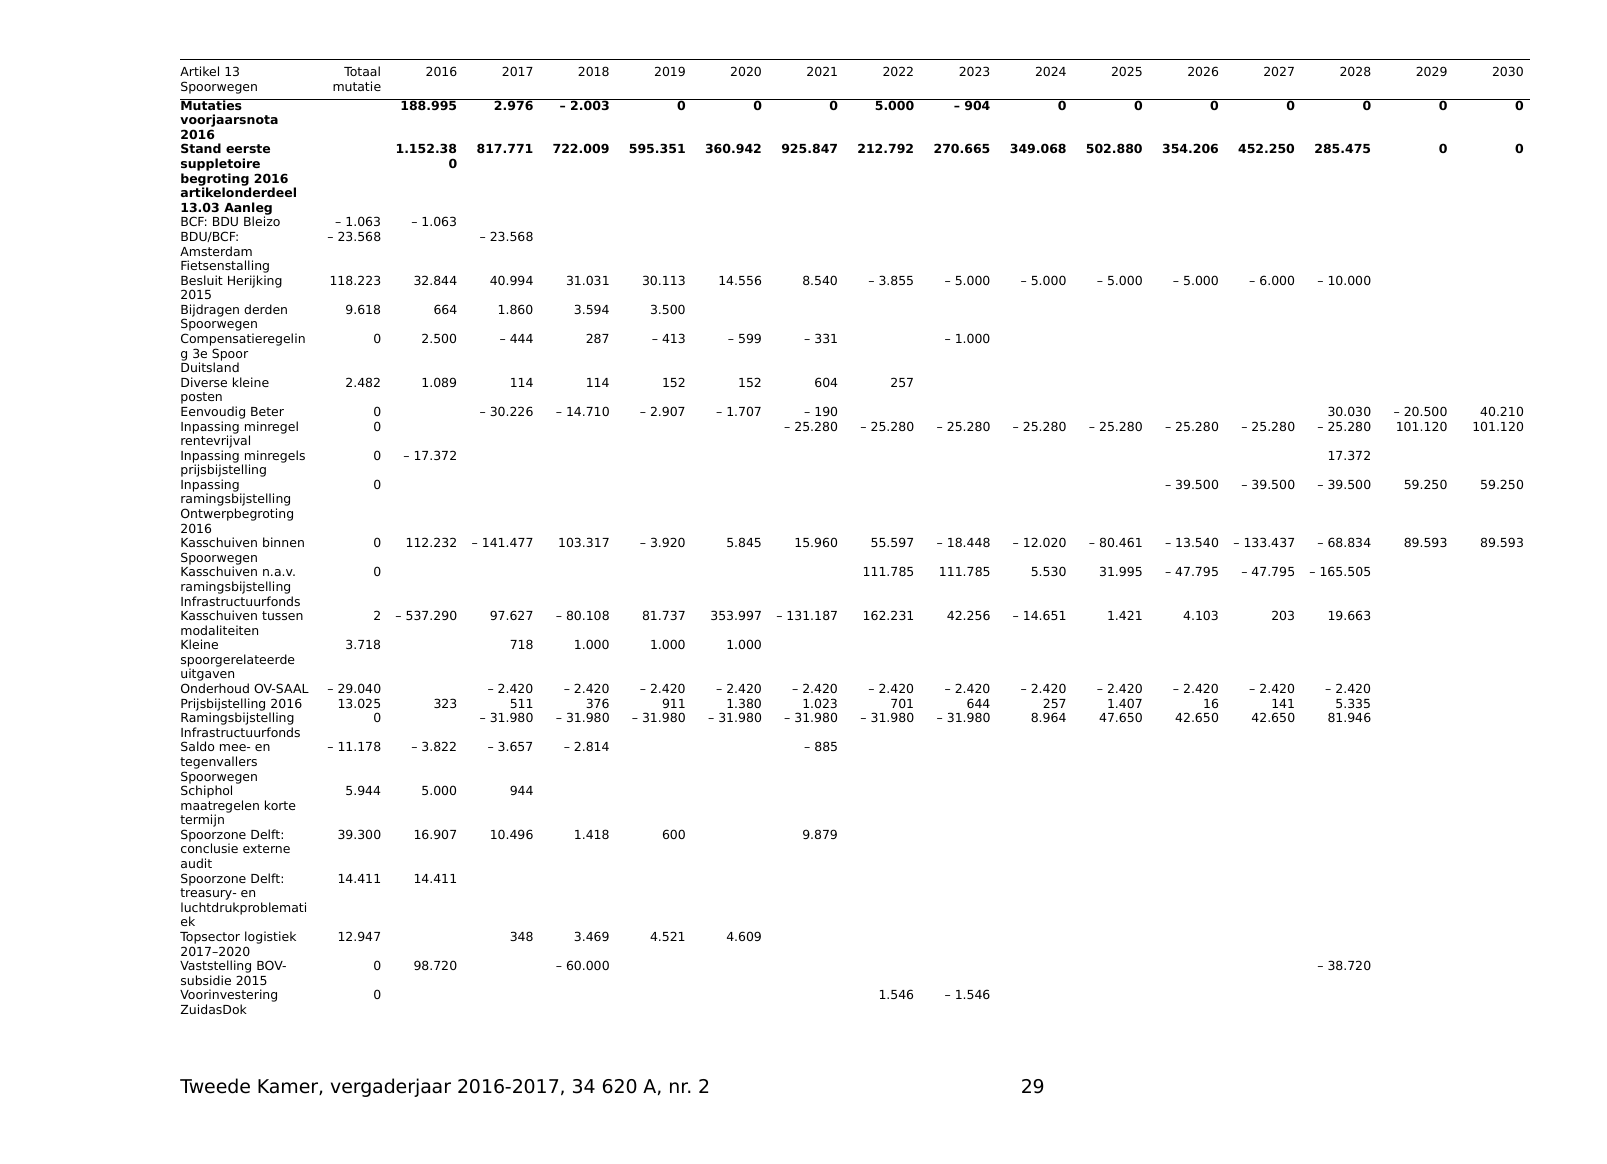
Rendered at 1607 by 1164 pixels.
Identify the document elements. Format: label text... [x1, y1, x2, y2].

table_cell [1149, 230, 1224, 274]
table_cell [1149, 740, 1224, 784]
table_cell 55.597 [844, 536, 920, 565]
table_cell [920, 405, 996, 419]
table_cell 89.593 [1453, 536, 1529, 565]
table_cell 0 [1377, 143, 1453, 215]
table_cell 1.407 [1072, 697, 1148, 711]
table_cell – 2.420 [1072, 682, 1148, 697]
table_cell [920, 638, 996, 682]
table_cell – 141.477 [463, 536, 539, 565]
table_cell 59.250 [1377, 478, 1453, 536]
table_cell – 2.420 [539, 682, 615, 697]
table_cell [1149, 784, 1224, 828]
table_cell 1.421 [1072, 609, 1148, 638]
table_cell Inpassing ramingsbijstelling Ontwerpbegroting 2016 [180, 478, 311, 536]
table_cell [463, 988, 539, 1017]
table_cell – 38.720 [1301, 959, 1377, 988]
table_cell [1225, 638, 1301, 682]
table_cell [996, 872, 1072, 930]
table_cell [844, 828, 920, 872]
table_cell [463, 872, 539, 930]
table_cell [844, 930, 920, 959]
table_cell [691, 230, 768, 274]
table_cell – 39.500 [1149, 478, 1224, 536]
table_cell 817.771 [463, 143, 539, 215]
table_cell – 3.657 [463, 740, 539, 784]
table_cell Kasschuiven n.a.v. ramingsbijstelling Infrastructuurfonds [180, 565, 311, 609]
table_cell [768, 784, 844, 828]
table_cell [1453, 230, 1529, 274]
table_cell [1072, 872, 1148, 930]
table_cell – 5.000 [996, 274, 1072, 303]
table_cell [1453, 274, 1529, 303]
table_cell [996, 740, 1072, 784]
table_cell [1072, 376, 1148, 405]
table_cell [1225, 449, 1301, 478]
table_cell – 68.834 [1301, 536, 1377, 565]
table_cell [1072, 303, 1148, 332]
table_cell [1149, 988, 1224, 1017]
table_cell [691, 872, 768, 930]
table_cell – 190 [768, 405, 844, 419]
table_cell 360.942 [691, 143, 768, 215]
table_cell 19.663 [1301, 609, 1377, 638]
table_cell 0 [311, 959, 387, 988]
table_cell [1072, 215, 1148, 230]
table_cell Besluit Herijking 2015 [180, 274, 311, 303]
table_cell [463, 478, 539, 536]
table_cell – 133.437 [1225, 536, 1301, 565]
table_header 2029 [1377, 60, 1453, 99]
table_cell 5.335 [1301, 697, 1377, 711]
table_cell [1149, 872, 1224, 930]
table_cell – 14.651 [996, 609, 1072, 638]
table_cell 32.844 [387, 274, 463, 303]
table_cell – 131.187 [768, 609, 844, 638]
table_cell [1301, 740, 1377, 784]
table_cell – 25.280 [1072, 420, 1148, 449]
table_cell – 23.568 [463, 230, 539, 274]
table_cell [1072, 332, 1148, 376]
table_header 2023 [920, 60, 996, 99]
table_cell Spoorzone Delft: conclusie externe audit [180, 828, 311, 872]
table_cell [1301, 638, 1377, 682]
table_cell Ramingsbijstelling Infrastructuurfonds [180, 711, 311, 740]
table_cell [1377, 303, 1453, 332]
table_cell 502.880 [1072, 143, 1148, 215]
table_cell [844, 784, 920, 828]
table_cell [1225, 332, 1301, 376]
table_cell 1.023 [768, 697, 844, 711]
table_cell – 2.420 [844, 682, 920, 697]
table_cell 944 [463, 784, 539, 828]
table_cell 348 [463, 930, 539, 959]
table_cell – 2.420 [996, 682, 1072, 697]
table_cell [1072, 405, 1148, 419]
table_cell 3.500 [615, 303, 691, 332]
table_cell [996, 959, 1072, 988]
table_cell 1.000 [615, 638, 691, 682]
table_cell [1377, 872, 1453, 930]
table_cell [844, 478, 920, 536]
table_cell – 13.540 [1149, 536, 1224, 565]
table_cell [1377, 697, 1453, 711]
table_cell [920, 740, 996, 784]
table_cell 14.411 [311, 872, 387, 930]
table_cell [1453, 332, 1529, 376]
table_cell 3.469 [539, 930, 615, 959]
table_cell [539, 215, 615, 230]
table_cell 664 [387, 303, 463, 332]
table_header 2030 [1453, 60, 1529, 99]
table_cell 270.665 [920, 143, 996, 215]
table_cell [1149, 930, 1224, 959]
table_cell 59.250 [1453, 478, 1529, 536]
table_cell 81.737 [615, 609, 691, 638]
table_cell [311, 143, 387, 215]
table_cell 0 [311, 478, 387, 536]
table_cell – 444 [463, 332, 539, 376]
table_cell [387, 420, 463, 449]
table_cell 0 [1301, 100, 1377, 142]
table_cell – 2.907 [615, 405, 691, 419]
table_cell Voorinvestering ZuidasDok [180, 988, 311, 1017]
table_cell – 2.003 [539, 100, 615, 142]
table_cell – 2.420 [691, 682, 768, 697]
table_cell 40.994 [463, 274, 539, 303]
table_cell 2 [311, 609, 387, 638]
table_header Totaal mutatie [311, 60, 387, 99]
table_cell [844, 449, 920, 478]
table_cell – 25.280 [844, 420, 920, 449]
table_cell – 165.505 [1301, 565, 1377, 609]
table_cell 1.000 [691, 638, 768, 682]
table_cell [691, 565, 768, 609]
table_cell [1453, 565, 1529, 609]
table_cell 0 [768, 100, 844, 142]
table_cell [615, 449, 691, 478]
table_cell 285.475 [1301, 143, 1377, 215]
table_header Artikel 13 Spoorwegen [180, 60, 311, 99]
table_cell [1225, 740, 1301, 784]
table_cell 718 [463, 638, 539, 682]
table_cell [1301, 930, 1377, 959]
table_cell [1072, 959, 1148, 988]
table_cell [1377, 376, 1453, 405]
table_cell – 2.420 [1225, 682, 1301, 697]
table_cell [1453, 872, 1529, 930]
table_cell 323 [387, 697, 463, 711]
table_cell 47.650 [1072, 711, 1148, 740]
table_cell 5.000 [844, 100, 920, 142]
table_cell [387, 988, 463, 1017]
table_cell 4.521 [615, 930, 691, 959]
table_cell – 25.280 [1149, 420, 1224, 449]
table_cell [1225, 405, 1301, 419]
table_header 2018 [539, 60, 615, 99]
table_cell 15.960 [768, 536, 844, 565]
table_cell [691, 740, 768, 784]
table_cell 212.792 [844, 143, 920, 215]
table_cell [1072, 828, 1148, 872]
table_header 2024 [996, 60, 1072, 99]
table_cell 152 [691, 376, 768, 405]
table_cell Bijdragen derden Spoorwegen [180, 303, 311, 332]
table_cell 452.250 [1225, 143, 1301, 215]
table_cell 103.317 [539, 536, 615, 565]
table_cell [691, 959, 768, 988]
table_cell 257 [844, 376, 920, 405]
table_cell [1301, 988, 1377, 1017]
table_cell BDU/BCF: Amsterdam Fietsenstalling [180, 230, 311, 274]
table_cell 17.372 [1301, 449, 1377, 478]
table_cell 349.068 [996, 143, 1072, 215]
table_cell [387, 565, 463, 609]
table_cell 604 [768, 376, 844, 405]
table_cell 353.997 [691, 609, 768, 638]
table_cell – 2.420 [463, 682, 539, 697]
table_cell [387, 478, 463, 536]
table_cell [1149, 332, 1224, 376]
table_cell [768, 638, 844, 682]
table_cell 162.231 [844, 609, 920, 638]
table_cell Eenvoudig Beter [180, 405, 311, 419]
table_cell [615, 959, 691, 988]
table_cell [1149, 405, 1224, 419]
table_cell 0 [1377, 100, 1453, 142]
table_cell [539, 988, 615, 1017]
table_cell [920, 303, 996, 332]
table_cell [1453, 784, 1529, 828]
table_cell [1301, 215, 1377, 230]
table_cell [387, 682, 463, 697]
table_cell 0 [615, 100, 691, 142]
table_cell 101.120 [1453, 420, 1529, 449]
table_cell 81.946 [1301, 711, 1377, 740]
table_cell Compensatieregeling 3e Spoor Duitsland [180, 332, 311, 376]
table_cell [1453, 638, 1529, 682]
table_cell [1149, 959, 1224, 988]
table_cell [1453, 609, 1529, 638]
table_cell [996, 828, 1072, 872]
table_cell 112.232 [387, 536, 463, 565]
table_cell [463, 565, 539, 609]
table_cell [1453, 449, 1529, 478]
table_cell [1377, 784, 1453, 828]
table_cell [1453, 303, 1529, 332]
table_cell BCF: BDU Bleizo [180, 215, 311, 230]
table_cell [463, 215, 539, 230]
table_cell – 2.420 [920, 682, 996, 697]
table_cell [691, 784, 768, 828]
table_cell [768, 930, 844, 959]
table_cell – 25.280 [920, 420, 996, 449]
table_cell [768, 230, 844, 274]
table_cell 30.030 [1301, 405, 1377, 419]
table_cell – 39.500 [1225, 478, 1301, 536]
table_cell – 25.280 [1301, 420, 1377, 449]
table_cell Saldo mee- en tegenvallers Spoorwegen [180, 740, 311, 784]
table_cell [539, 230, 615, 274]
table_cell [768, 959, 844, 988]
table_cell [920, 784, 996, 828]
table_cell Mutaties voorjaarsnota 2016 [180, 100, 311, 142]
table_cell – 5.000 [1072, 274, 1148, 303]
table_header 2016 [387, 60, 463, 99]
table_cell – 39.500 [1301, 478, 1377, 536]
table_cell [996, 405, 1072, 419]
table_cell – 12.020 [996, 536, 1072, 565]
table_cell – 80.108 [539, 609, 615, 638]
table_cell – 904 [920, 100, 996, 142]
table_cell [1377, 711, 1453, 740]
table_cell [996, 988, 1072, 1017]
table_cell [844, 405, 920, 419]
table_cell – 47.795 [1225, 565, 1301, 609]
table_cell [1377, 682, 1453, 697]
table_cell [539, 420, 615, 449]
table_cell [920, 478, 996, 536]
table_cell [615, 784, 691, 828]
table_header 2028 [1301, 60, 1377, 99]
table_header 2027 [1225, 60, 1301, 99]
table_cell [1377, 230, 1453, 274]
table_cell [1301, 230, 1377, 274]
table_cell [1225, 988, 1301, 1017]
table_cell 511 [463, 697, 539, 711]
table_cell [1149, 449, 1224, 478]
table_cell [1453, 215, 1529, 230]
table_cell [463, 959, 539, 988]
table_cell 4.103 [1149, 609, 1224, 638]
table_cell – 2.814 [539, 740, 615, 784]
table_cell [615, 565, 691, 609]
table_cell 0 [311, 536, 387, 565]
table_cell – 31.980 [539, 711, 615, 740]
table_cell [1072, 638, 1148, 682]
table_cell [920, 828, 996, 872]
table_cell 911 [615, 697, 691, 711]
table_cell [1149, 376, 1224, 405]
table_cell – 25.280 [768, 420, 844, 449]
table_cell 595.351 [615, 143, 691, 215]
table_cell 16 [1149, 697, 1224, 711]
table_cell [1072, 988, 1148, 1017]
table_header 2022 [844, 60, 920, 99]
table_cell – 3.920 [615, 536, 691, 565]
table_cell 5.000 [387, 784, 463, 828]
table_cell [844, 230, 920, 274]
table_cell Diverse kleine posten [180, 376, 311, 405]
table_cell 188.995 [387, 100, 463, 142]
table_cell 1.000 [539, 638, 615, 682]
table_cell [1453, 711, 1529, 740]
table_cell – 1.546 [920, 988, 996, 1017]
table_cell 42.650 [1149, 711, 1224, 740]
table_cell – 25.280 [996, 420, 1072, 449]
table_cell [691, 420, 768, 449]
table_cell 31.995 [1072, 565, 1148, 609]
table_header 2025 [1072, 60, 1148, 99]
table_cell 376 [539, 697, 615, 711]
table_cell [539, 478, 615, 536]
table_cell [615, 230, 691, 274]
table_cell 5.944 [311, 784, 387, 828]
table_cell [1225, 828, 1301, 872]
table_cell – 1.063 [387, 215, 463, 230]
table_cell [996, 449, 1072, 478]
table_cell 114 [539, 376, 615, 405]
table_cell [768, 478, 844, 536]
table_cell 0 [1072, 100, 1148, 142]
table_header 2017 [463, 60, 539, 99]
table_cell – 413 [615, 332, 691, 376]
table_cell 9.879 [768, 828, 844, 872]
table_cell – 10.000 [1301, 274, 1377, 303]
table_cell Topsector logistiek 2017–2020 [180, 930, 311, 959]
table_cell [844, 959, 920, 988]
table_cell – 31.980 [844, 711, 920, 740]
table_cell [996, 376, 1072, 405]
table_cell [1377, 332, 1453, 376]
table_cell 3.718 [311, 638, 387, 682]
table_cell [1225, 959, 1301, 988]
table_cell [1225, 376, 1301, 405]
table_cell [691, 478, 768, 536]
table_cell [1072, 230, 1148, 274]
table_cell [996, 332, 1072, 376]
table_cell [387, 711, 463, 740]
table_cell [1225, 872, 1301, 930]
table_cell [1377, 215, 1453, 230]
table_cell [1377, 988, 1453, 1017]
table_cell [920, 449, 996, 478]
table_cell Inpassing minregels prijsbijstelling [180, 449, 311, 478]
table_cell [996, 784, 1072, 828]
table_cell [1301, 872, 1377, 930]
table_cell 0 [1225, 100, 1301, 142]
table_cell – 3.822 [387, 740, 463, 784]
table_cell – 30.226 [463, 405, 539, 419]
table_cell 0 [311, 449, 387, 478]
table_cell 97.627 [463, 609, 539, 638]
table_cell 118.223 [311, 274, 387, 303]
table_cell [1301, 303, 1377, 332]
table_cell 0 [691, 100, 768, 142]
table_cell 287 [539, 332, 615, 376]
table_cell 0 [996, 100, 1072, 142]
table_cell [1301, 376, 1377, 405]
table_cell [1377, 609, 1453, 638]
table_cell [1377, 449, 1453, 478]
table_cell [1301, 332, 1377, 376]
table_cell – 2.420 [1301, 682, 1377, 697]
table_cell [844, 740, 920, 784]
table_cell 5.530 [996, 565, 1072, 609]
table_cell [844, 638, 920, 682]
table_cell 42.650 [1225, 711, 1301, 740]
table_cell – 31.980 [768, 711, 844, 740]
table_cell 111.785 [920, 565, 996, 609]
table_cell – 1.707 [691, 405, 768, 419]
table_cell 0 [311, 332, 387, 376]
table_cell 8.964 [996, 711, 1072, 740]
table_cell Vaststelling BOV-subsidie 2015 [180, 959, 311, 988]
table_cell [1453, 376, 1529, 405]
table_cell – 6.000 [1225, 274, 1301, 303]
table_cell [1149, 638, 1224, 682]
table_cell [615, 215, 691, 230]
table_cell [1072, 449, 1148, 478]
table_cell [920, 376, 996, 405]
table_cell [691, 988, 768, 1017]
table_cell 354.206 [1149, 143, 1224, 215]
table_cell 39.300 [311, 828, 387, 872]
table_cell – 599 [691, 332, 768, 376]
table_cell – 1.063 [311, 215, 387, 230]
table_cell [996, 230, 1072, 274]
table_cell 141 [1225, 697, 1301, 711]
table_cell 0 [311, 988, 387, 1017]
table_cell [539, 872, 615, 930]
table_cell 1.380 [691, 697, 768, 711]
table_cell [463, 449, 539, 478]
table_cell [1377, 740, 1453, 784]
table_cell Schiphol maatregelen korte termijn [180, 784, 311, 828]
table_cell – 5.000 [1149, 274, 1224, 303]
table_cell 4.609 [691, 930, 768, 959]
table_cell [768, 303, 844, 332]
table_cell [615, 478, 691, 536]
table_cell 42.256 [920, 609, 996, 638]
table_cell 0 [1149, 100, 1224, 142]
table_cell [1301, 784, 1377, 828]
table_cell [996, 303, 1072, 332]
table_cell [1377, 828, 1453, 872]
table_cell Stand eerste suppletoire begroting 2016 artikelonderdeel 13.03 Aanleg [180, 143, 311, 215]
table_cell – 29.040 [311, 682, 387, 697]
table_cell – 20.500 [1377, 405, 1453, 419]
table_cell Prijsbijstelling 2016 [180, 697, 311, 711]
table_cell [768, 872, 844, 930]
table_cell – 885 [768, 740, 844, 784]
table_cell 1.089 [387, 376, 463, 405]
table_cell [844, 872, 920, 930]
table_cell 722.009 [539, 143, 615, 215]
table_cell Spoorzone Delft: treasury- en luchtdrukproblematiek [180, 872, 311, 930]
table_cell 111.785 [844, 565, 920, 609]
table_cell [539, 449, 615, 478]
table_cell 30.113 [615, 274, 691, 303]
table_cell [1453, 988, 1529, 1017]
table_cell [996, 638, 1072, 682]
table_cell 14.556 [691, 274, 768, 303]
table_cell [1453, 682, 1529, 697]
table_cell – 2.420 [615, 682, 691, 697]
table_cell Inpassing minregel rentevrijval [180, 420, 311, 449]
table_cell 40.210 [1453, 405, 1529, 419]
table_cell [1453, 959, 1529, 988]
table_cell [768, 449, 844, 478]
table_cell 600 [615, 828, 691, 872]
table_cell 152 [615, 376, 691, 405]
table_cell [1377, 274, 1453, 303]
table_cell – 11.178 [311, 740, 387, 784]
table_cell 1.860 [463, 303, 539, 332]
table_cell – 18.448 [920, 536, 996, 565]
table_cell [1072, 784, 1148, 828]
table_cell 0 [311, 711, 387, 740]
table_cell 1.152.380 [387, 143, 463, 215]
table_cell 701 [844, 697, 920, 711]
table_cell 114 [463, 376, 539, 405]
table_cell [387, 405, 463, 419]
table_cell [615, 420, 691, 449]
table_cell [691, 303, 768, 332]
table_cell – 60.000 [539, 959, 615, 988]
table_cell [1453, 740, 1529, 784]
table_cell 31.031 [539, 274, 615, 303]
table_cell [920, 215, 996, 230]
table_cell [691, 449, 768, 478]
table_cell 925.847 [768, 143, 844, 215]
table_cell – 537.290 [387, 609, 463, 638]
table_cell [1301, 828, 1377, 872]
table_cell 98.720 [387, 959, 463, 988]
table_cell [920, 230, 996, 274]
table_cell – 80.461 [1072, 536, 1148, 565]
table_cell – 31.980 [691, 711, 768, 740]
table_cell 203 [1225, 609, 1301, 638]
table_cell – 47.795 [1149, 565, 1224, 609]
table_cell – 2.420 [768, 682, 844, 697]
table_cell 10.496 [463, 828, 539, 872]
table_cell 2.976 [463, 100, 539, 142]
table_cell [768, 565, 844, 609]
table_cell – 31.980 [615, 711, 691, 740]
table_cell [1377, 930, 1453, 959]
table_cell [387, 930, 463, 959]
table_cell [1149, 303, 1224, 332]
table_cell [1377, 638, 1453, 682]
table_cell 5.845 [691, 536, 768, 565]
table_cell 89.593 [1377, 536, 1453, 565]
table_cell 0 [1453, 100, 1529, 142]
table_cell [615, 988, 691, 1017]
table_cell – 331 [768, 332, 844, 376]
table_cell Kleine spoorgerelateerde uitgaven [180, 638, 311, 682]
table_cell [1225, 230, 1301, 274]
table_cell [996, 215, 1072, 230]
table_cell 0 [311, 565, 387, 609]
table_header 2026 [1149, 60, 1224, 99]
table_cell 1.546 [844, 988, 920, 1017]
table_cell [463, 420, 539, 449]
table_cell 0 [311, 420, 387, 449]
table_cell [691, 215, 768, 230]
table_cell [920, 930, 996, 959]
table_header 2019 [615, 60, 691, 99]
table_cell 3.594 [539, 303, 615, 332]
table_cell – 1.000 [920, 332, 996, 376]
table_cell Kasschuiven tussen modaliteiten [180, 609, 311, 638]
table_cell [844, 215, 920, 230]
table_cell 0 [311, 405, 387, 419]
table_cell [1225, 784, 1301, 828]
table_cell [1225, 930, 1301, 959]
table_cell [768, 215, 844, 230]
table_header 2020 [691, 60, 768, 99]
table_cell 644 [920, 697, 996, 711]
table_cell [1072, 478, 1148, 536]
table_cell [844, 332, 920, 376]
table_cell [387, 230, 463, 274]
table_cell [691, 828, 768, 872]
table_cell – 23.568 [311, 230, 387, 274]
table_cell 16.907 [387, 828, 463, 872]
table_cell – 25.280 [1225, 420, 1301, 449]
table_cell [1225, 215, 1301, 230]
table_cell [1149, 828, 1224, 872]
table_cell 2.500 [387, 332, 463, 376]
table_cell [1377, 565, 1453, 609]
table_cell 12.947 [311, 930, 387, 959]
table_cell 1.418 [539, 828, 615, 872]
table_cell [615, 740, 691, 784]
table_cell [768, 988, 844, 1017]
table_cell Onderhoud OV-SAAL [180, 682, 311, 697]
table_cell [1072, 930, 1148, 959]
table_cell [996, 930, 1072, 959]
table_cell [1225, 303, 1301, 332]
table_cell 14.411 [387, 872, 463, 930]
table_cell [996, 478, 1072, 536]
table_cell – 14.710 [539, 405, 615, 419]
table_cell [311, 100, 387, 142]
table_cell – 2.420 [1149, 682, 1224, 697]
table_cell [1149, 215, 1224, 230]
table_cell [539, 784, 615, 828]
table_cell 9.618 [311, 303, 387, 332]
table_cell – 31.980 [920, 711, 996, 740]
table_cell 257 [996, 697, 1072, 711]
table_cell [1453, 828, 1529, 872]
table_cell Kasschuiven binnen Spoorwegen [180, 536, 311, 565]
table_cell 8.540 [768, 274, 844, 303]
table_cell [844, 303, 920, 332]
table_cell [1072, 740, 1148, 784]
table_cell – 31.980 [463, 711, 539, 740]
table_cell [1453, 930, 1529, 959]
table_cell [1453, 697, 1529, 711]
table_cell [539, 565, 615, 609]
table_cell – 5.000 [920, 274, 996, 303]
table_cell – 3.855 [844, 274, 920, 303]
table_cell [920, 872, 996, 930]
table_cell [387, 638, 463, 682]
table_cell 2.482 [311, 376, 387, 405]
table_cell [1377, 959, 1453, 988]
table_cell – 17.372 [387, 449, 463, 478]
table_cell 101.120 [1377, 420, 1453, 449]
table_header 2021 [768, 60, 844, 99]
table_cell [920, 959, 996, 988]
table_cell 0 [1453, 143, 1529, 215]
table_cell [615, 872, 691, 930]
table_cell 13.025 [311, 697, 387, 711]
